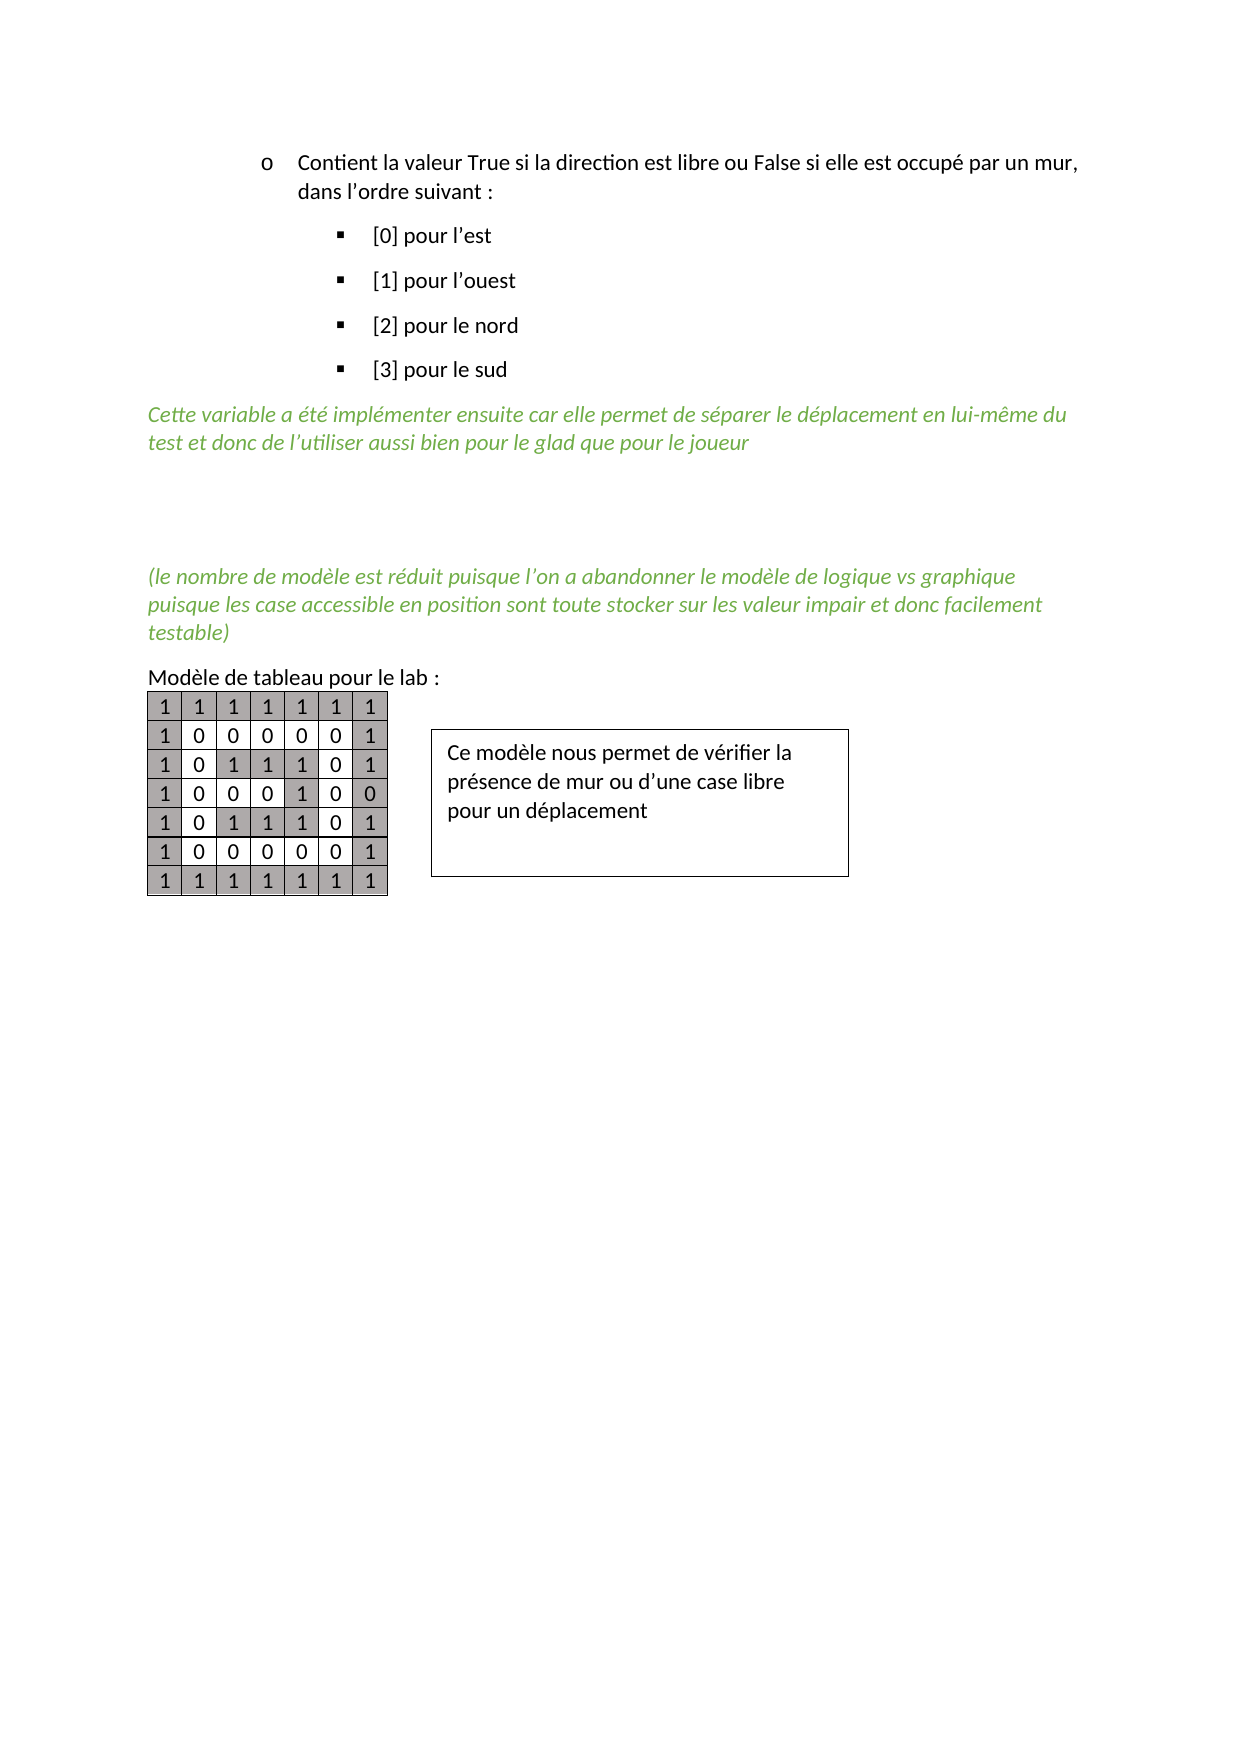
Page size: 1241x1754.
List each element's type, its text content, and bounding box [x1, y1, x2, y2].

table_cell 0 [182, 838, 216, 865]
table_cell 0 [182, 779, 216, 807]
table_cell 0 [251, 838, 284, 865]
list [3] pour le sud [335, 356, 1093, 383]
text Cette variable a été implémenter ensuite car elle permet de séparer le déplacement en lui-même du test et donc de l’utiliser aussi bien pour le glad que pour le joueur [148, 400, 1093, 456]
table_header 1 [217, 692, 250, 720]
table_cell 1 [285, 866, 318, 894]
list Contient la valeur True si la direction est libre ou False si elle est occupé par un mur, dans l’ordre suivant : [260, 148, 1093, 205]
text Ce modèle nous permet de vérifier la présence de mur ou d’une case libre pour un déplacement [447, 738, 833, 825]
table_cell 1 [353, 838, 387, 865]
table_header 1 [148, 692, 181, 720]
table_cell 0 [251, 721, 284, 749]
table_cell 1 [148, 779, 181, 807]
table_header 1 [182, 692, 216, 720]
text Modèle de tableau pour le lab : [148, 663, 1093, 691]
table_cell 1 [285, 808, 318, 836]
table_cell 1 [285, 750, 318, 778]
table_cell 1 [353, 750, 387, 778]
table_cell 0 [285, 721, 318, 749]
list [2] pour le nord [335, 311, 1093, 339]
table_cell 0 [353, 779, 387, 807]
table_cell 1 [182, 866, 216, 894]
table_cell 1 [353, 721, 387, 749]
text [432, 730, 848, 876]
table_cell 0 [285, 838, 318, 865]
table_cell 1 [251, 808, 284, 836]
table_cell 1 [217, 866, 250, 894]
table_cell 1 [251, 750, 284, 778]
table_cell 1 [148, 808, 181, 836]
table_cell 0 [319, 838, 352, 865]
table_header 1 [285, 692, 318, 720]
table_header 1 [251, 692, 284, 720]
table_cell 1 [353, 808, 387, 836]
list [1] pour l’ouest [335, 266, 1093, 294]
text (le nombre de modèle est réduit puisque l’on a abandonner le modèle de logique vs graphique puisque les case accessible en position sont toute stocker sur les valeur impair et donc facilement testable) [148, 562, 1093, 646]
table_header 1 [319, 692, 352, 720]
table_cell 1 [319, 866, 352, 894]
table_cell 1 [217, 750, 250, 778]
table_cell 1 [148, 838, 181, 865]
table_cell 1 [285, 779, 318, 807]
table_cell 1 [148, 721, 181, 749]
table_cell 0 [251, 779, 284, 807]
table_cell 1 [353, 866, 387, 894]
table_cell 1 [148, 866, 181, 894]
table_cell 0 [217, 721, 250, 749]
table_cell 1 [217, 808, 250, 836]
table_cell 0 [319, 779, 352, 807]
table_cell 1 [251, 866, 284, 894]
table_cell 0 [182, 721, 216, 749]
table_cell 0 [319, 808, 352, 836]
table_cell 1 [148, 750, 181, 778]
table_header 1 [353, 692, 387, 720]
list [0] pour l’est [335, 221, 1093, 249]
table_cell 0 [217, 779, 250, 807]
table_cell 0 [319, 750, 352, 778]
table_cell 0 [182, 808, 216, 836]
table_cell 0 [217, 838, 250, 865]
table_cell 0 [319, 721, 352, 749]
table_cell 0 [182, 750, 216, 778]
